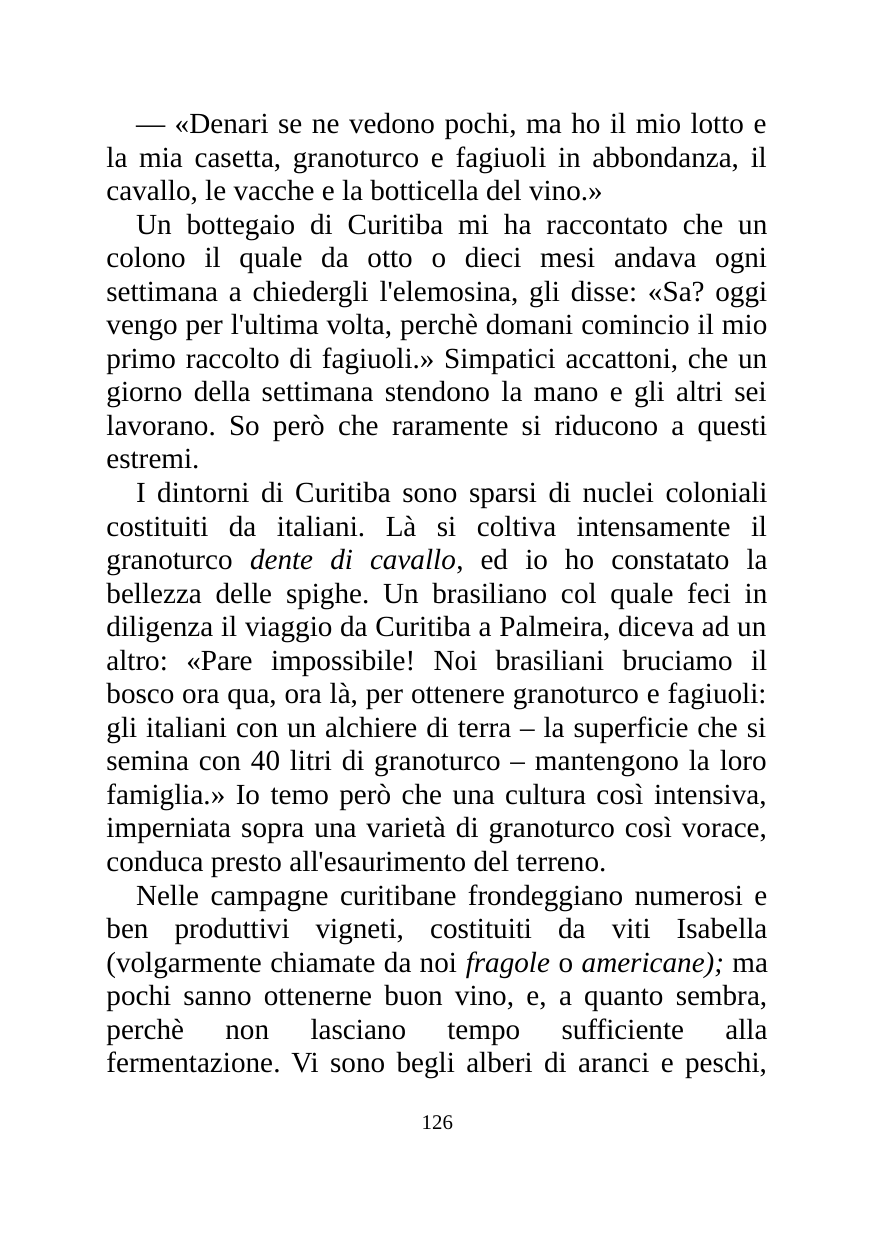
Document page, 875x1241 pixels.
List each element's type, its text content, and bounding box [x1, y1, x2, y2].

text Un bottegaio di Curitiba mi ha raccontato che un colono il quale da otto o dieci mesi andava ogni settimana a chiedergli l'elemosina, gli disse: «Sa? oggi vengo per l'ultima volta, perchè domani comincio il mio primo raccolto di fagiuoli.» Simpatici accattoni, che un giorno della settimana stendono la mano e gli altri sei lavorano. So però che raramente si riducono a questi estremi. [106, 207, 768, 475]
text Nelle campagne curitibane frondeggiano numerosi e ben produttivi vigneti, costituiti da viti Isabella (volgarmente chiamate da noi fragole o americane); ma pochi sanno ottenerne buon vino, e, a quanto sembra, perchè non lasciano tempo sufficiente alla fermentazione. Vi sono begli alberi di aranci e peschi, [106, 878, 768, 1079]
text I dintorni di Curitiba sono sparsi di nuclei coloniali costituiti da italiani. Là si coltiva intensamente il granoturco dente di cavallo, ed io ho constatato la bellezza delle spighe. Un brasiliano col quale feci in diligenza il viaggio da Curitiba a Palmeira, diceva ad un altro: «Pare impossibile! Noi brasiliani bruciamo il bosco ora qua, ora là, per ottenere granoturco e fagiuoli: gli italiani con un alchiere di terra – la superficie che si semina con 40 litri di granoturco – mantengono la loro famiglia.» Io temo però che una cultura così intensiva, imperniata sopra una varietà di granoturco così vorace, conduca presto all'esaurimento del terreno. [106, 475, 768, 878]
text — «Denari se ne vedono pochi, ma ho il mio lotto e la mia casetta, granoturco e fagiuoli in abbondanza, il cavallo, le vacche e la botticella del vino.» [106, 106, 768, 207]
